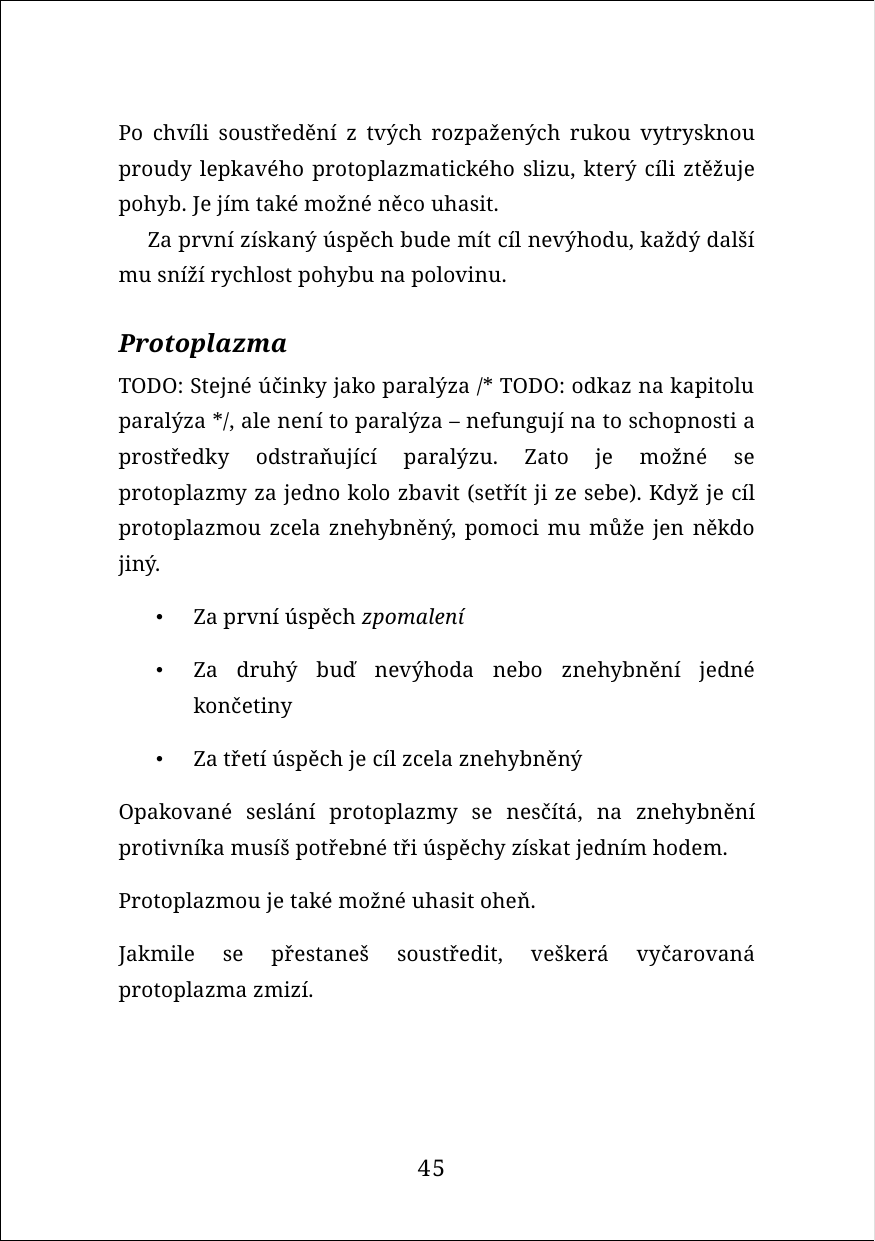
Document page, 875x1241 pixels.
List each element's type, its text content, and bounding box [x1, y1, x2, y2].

text Protoplazmou je také možné uhasit oheň. [118, 886, 756, 914]
list Za druhý buď nevýhoda nebo znehybnění jedné končetiny [156, 655, 756, 719]
text Jakmile se přestaneš soustředit, veškerá vyčarovaná protoplazma zmizí. [118, 939, 756, 1003]
text Opakované seslání protoplazmy se nesčítá, na znehybnění protivníka musíš potřebné tři úspěchy získat jedním hodem. [118, 797, 756, 861]
text TODO: Stejné účinky jako paralýza /* TODO: odkaz na kapitolu paralýza */, ale není to paralýza – nefungují na to schopnosti a prostředky odstraňující paralýzu. Zato je možné se protoplazmy za jedno kolo zbavit (setřít ji ze sebe). Když je cíl protoplazmou zcela znehybněný, pomoci mu může jen někdo jiný. [118, 371, 756, 577]
text Po chvíli soustředění z tvých rozpažených rukou vytrysknou proudy lepkavého protoplazmatického slizu, který cíli ztěžuje pohyb. Je jím také možné něco uhasit. Za první získaný úspěch bude mít cíl nevýhodu, každý další mu sníží rychlost pohybu na polovinu. [118, 118, 756, 289]
list Za třetí úspěch je cíl zcela znehybněný [156, 744, 756, 772]
list Za první úspěch zpomalení [156, 602, 756, 630]
subtitle Protoplazma [118, 325, 756, 359]
